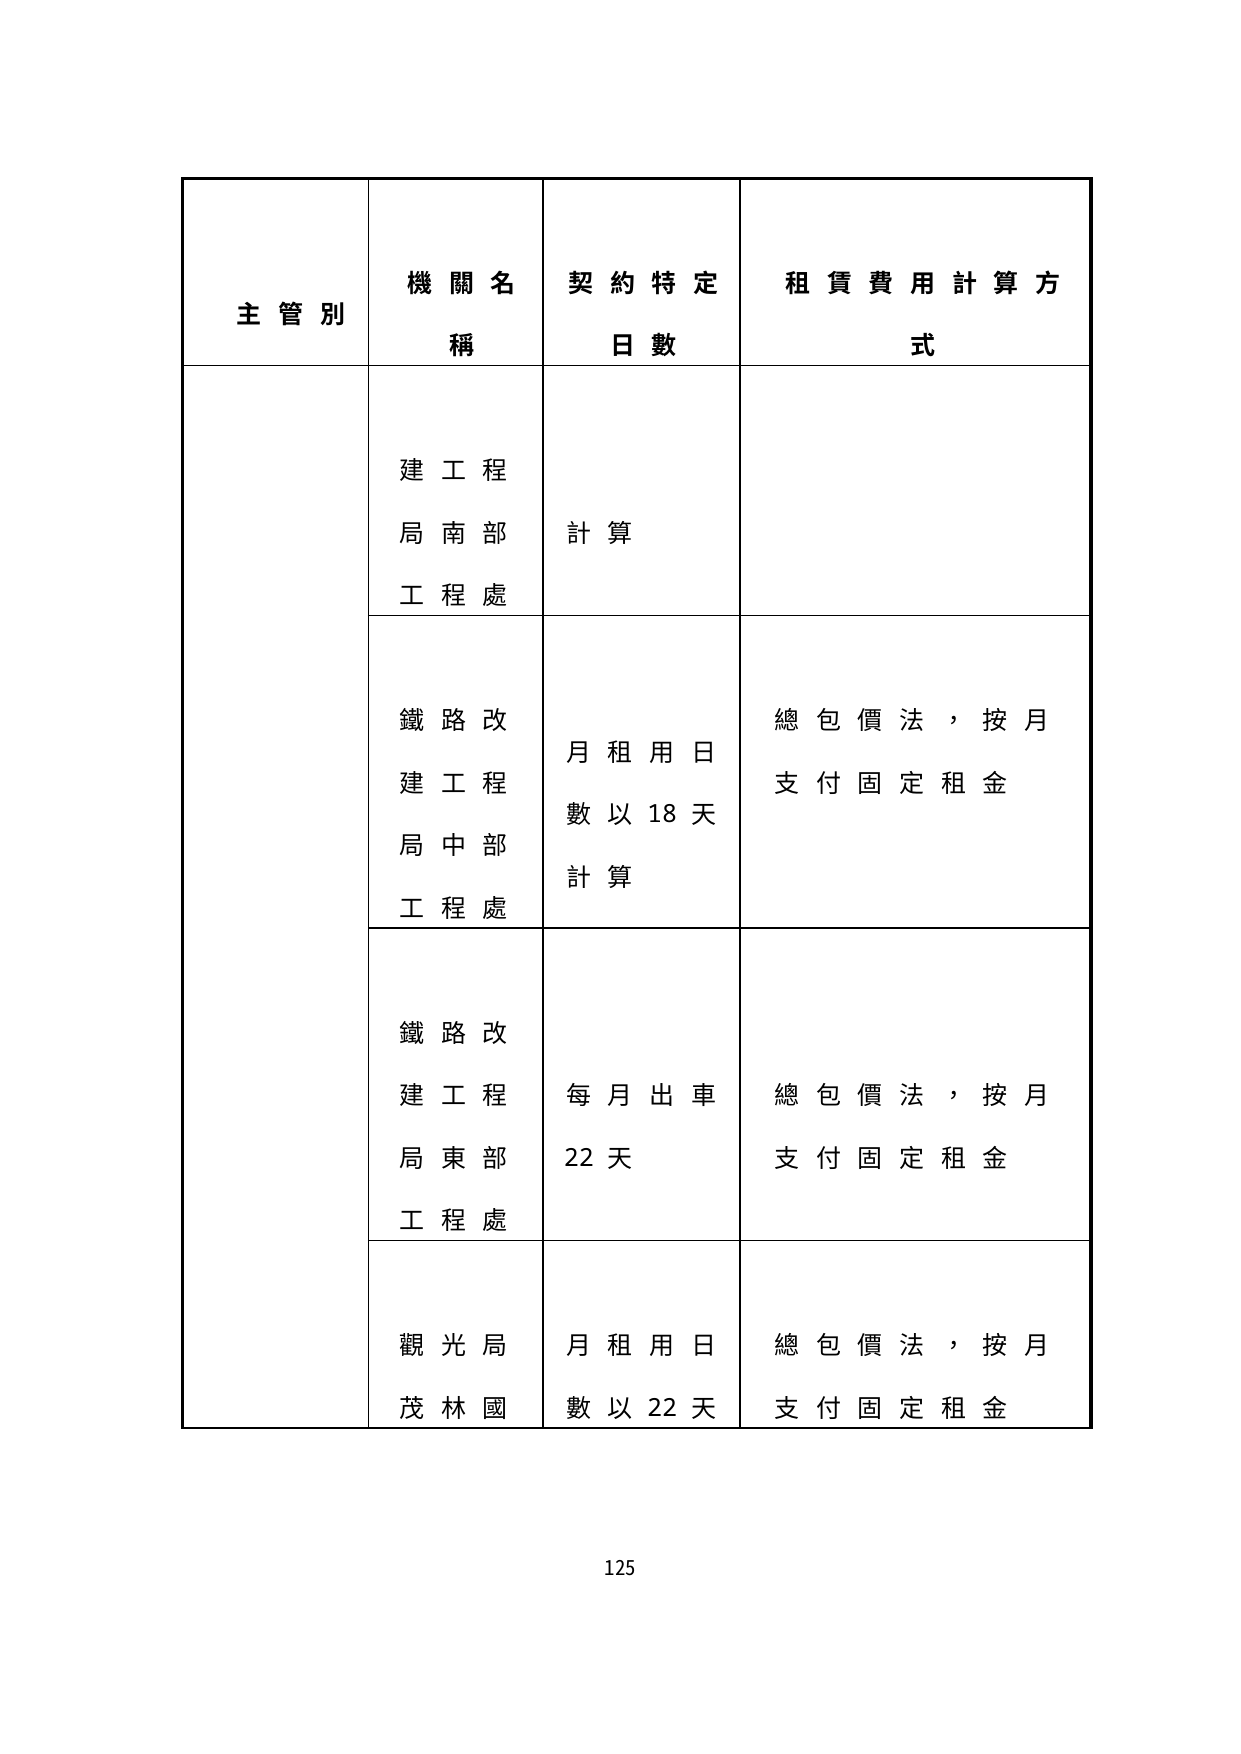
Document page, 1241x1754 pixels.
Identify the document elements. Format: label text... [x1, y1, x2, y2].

table_cell 觀光局茂林國 [369, 1241, 542, 1427]
table_cell 總包價法，按月支付固定租金 [741, 1241, 1089, 1427]
table_cell 總包價法，按月支付固定租金 [741, 616, 1089, 927]
table_cell 月租用日數以22天 [544, 1241, 739, 1427]
table_header 機關名稱 [369, 180, 542, 365]
table_cell 總包價法，按月支付固定租金 [741, 929, 1089, 1240]
table_header 主管別 [184, 180, 368, 365]
table_header 契約特定日數 [544, 180, 739, 365]
table_cell 建工程局南部工程處 [369, 366, 542, 615]
table_cell 鐵路改建工程局東部工程處 [369, 929, 542, 1240]
table_cell 計算 [544, 366, 739, 615]
table_cell [184, 366, 368, 1427]
table_cell 鐵路改建工程局中部工程處 [369, 616, 542, 927]
table_header 租賃費用計算方式 [741, 180, 1089, 365]
table_cell [741, 366, 1089, 615]
table_cell 每月出車22天 [544, 929, 739, 1240]
table_cell 月租用日數以18天計算 [544, 616, 739, 927]
